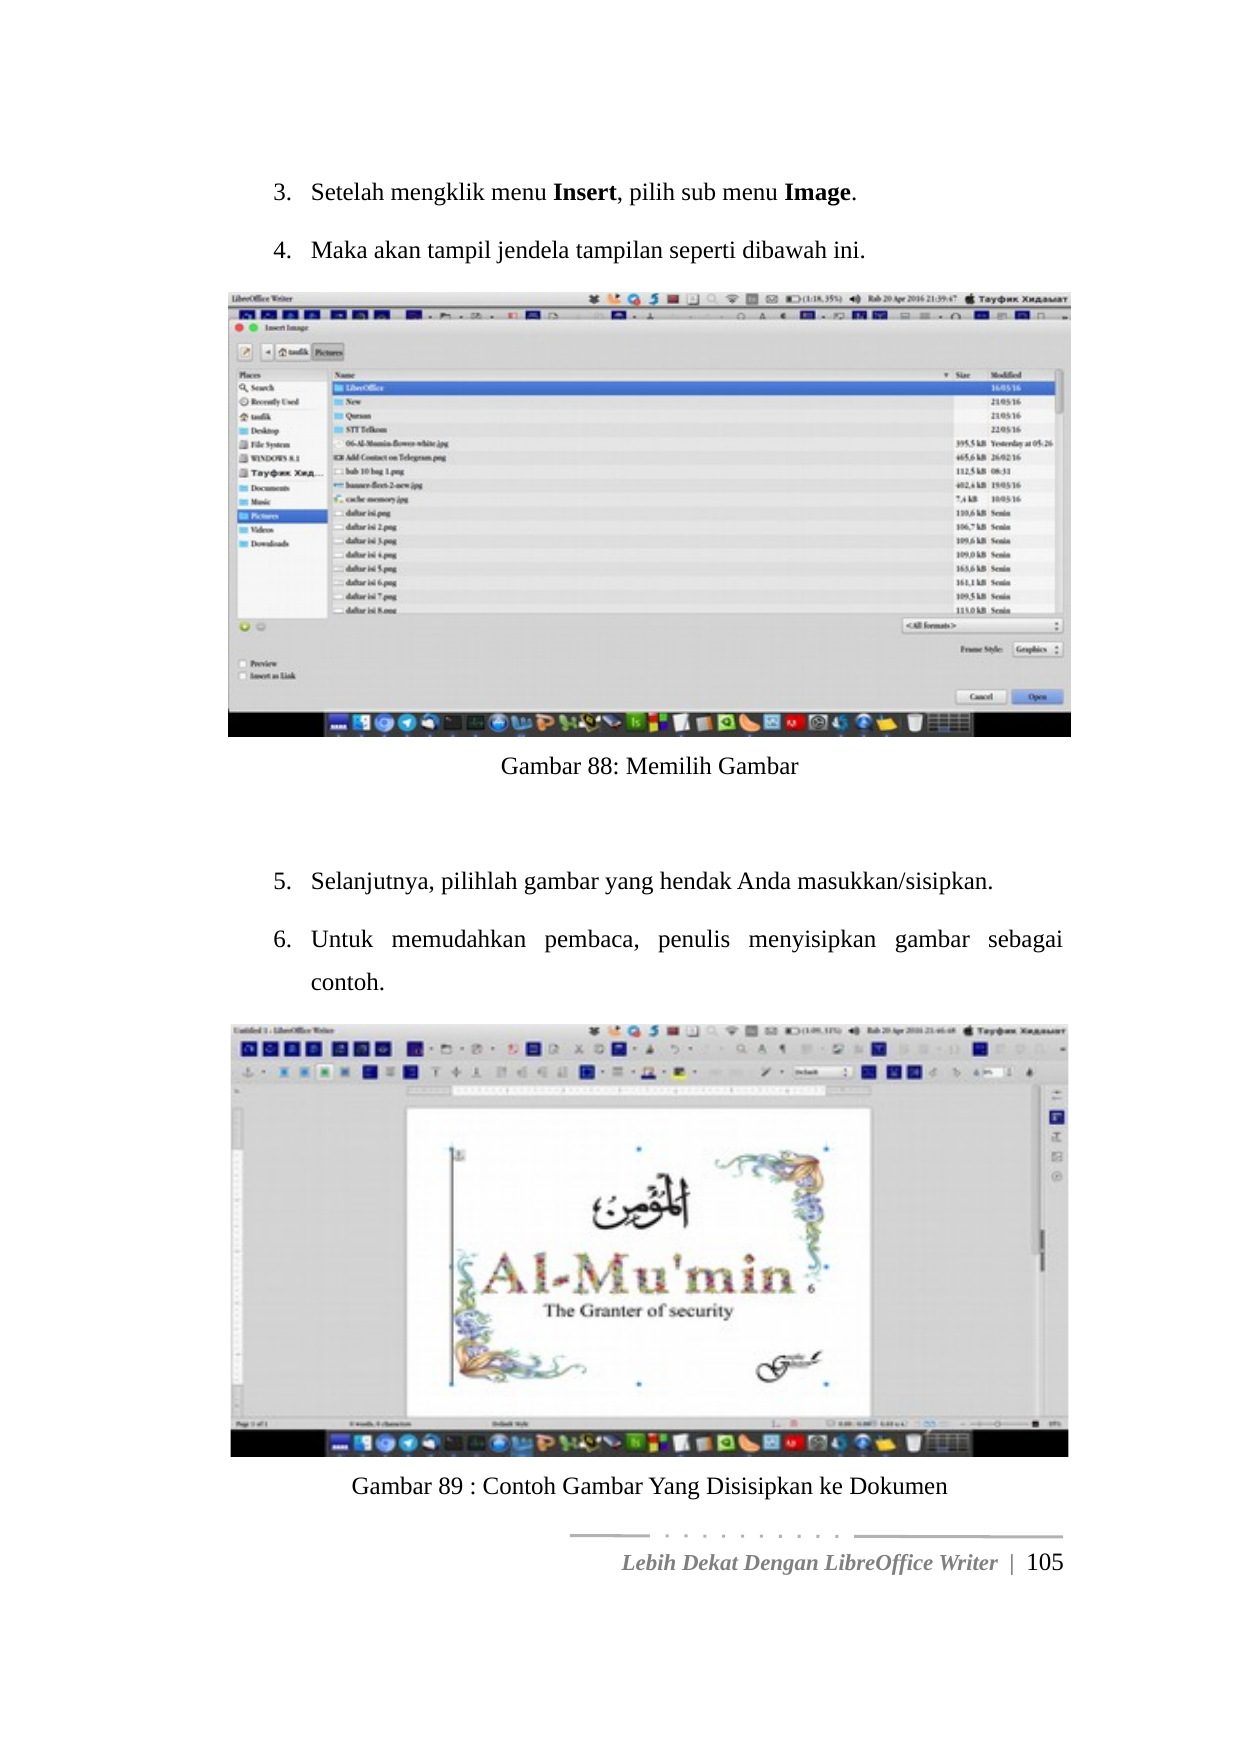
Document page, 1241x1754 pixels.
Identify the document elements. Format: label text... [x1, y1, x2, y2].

text Gambar 89 : Contoh Gambar Yang Disisipkan ke Dokumen [236, 1457, 1063, 1500]
list Selanjutnya, pilihlah gambar yang hendak Anda masukkan/sisipkan. [273, 866, 1063, 895]
list Setelah mengklik menu Insert, pilih sub menu Image. [273, 177, 1063, 206]
picture [228, 292, 1071, 737]
list Maka akan tampil jendela tampilan seperti dibawah ini. [273, 235, 1063, 263]
list Untuk memudahkan pembaca, penulis menyisipkan gambar sebagai contoh. [273, 924, 1063, 996]
picture [230, 1024, 1069, 1457]
text Gambar 88: Memilih Gambar [236, 737, 1063, 779]
